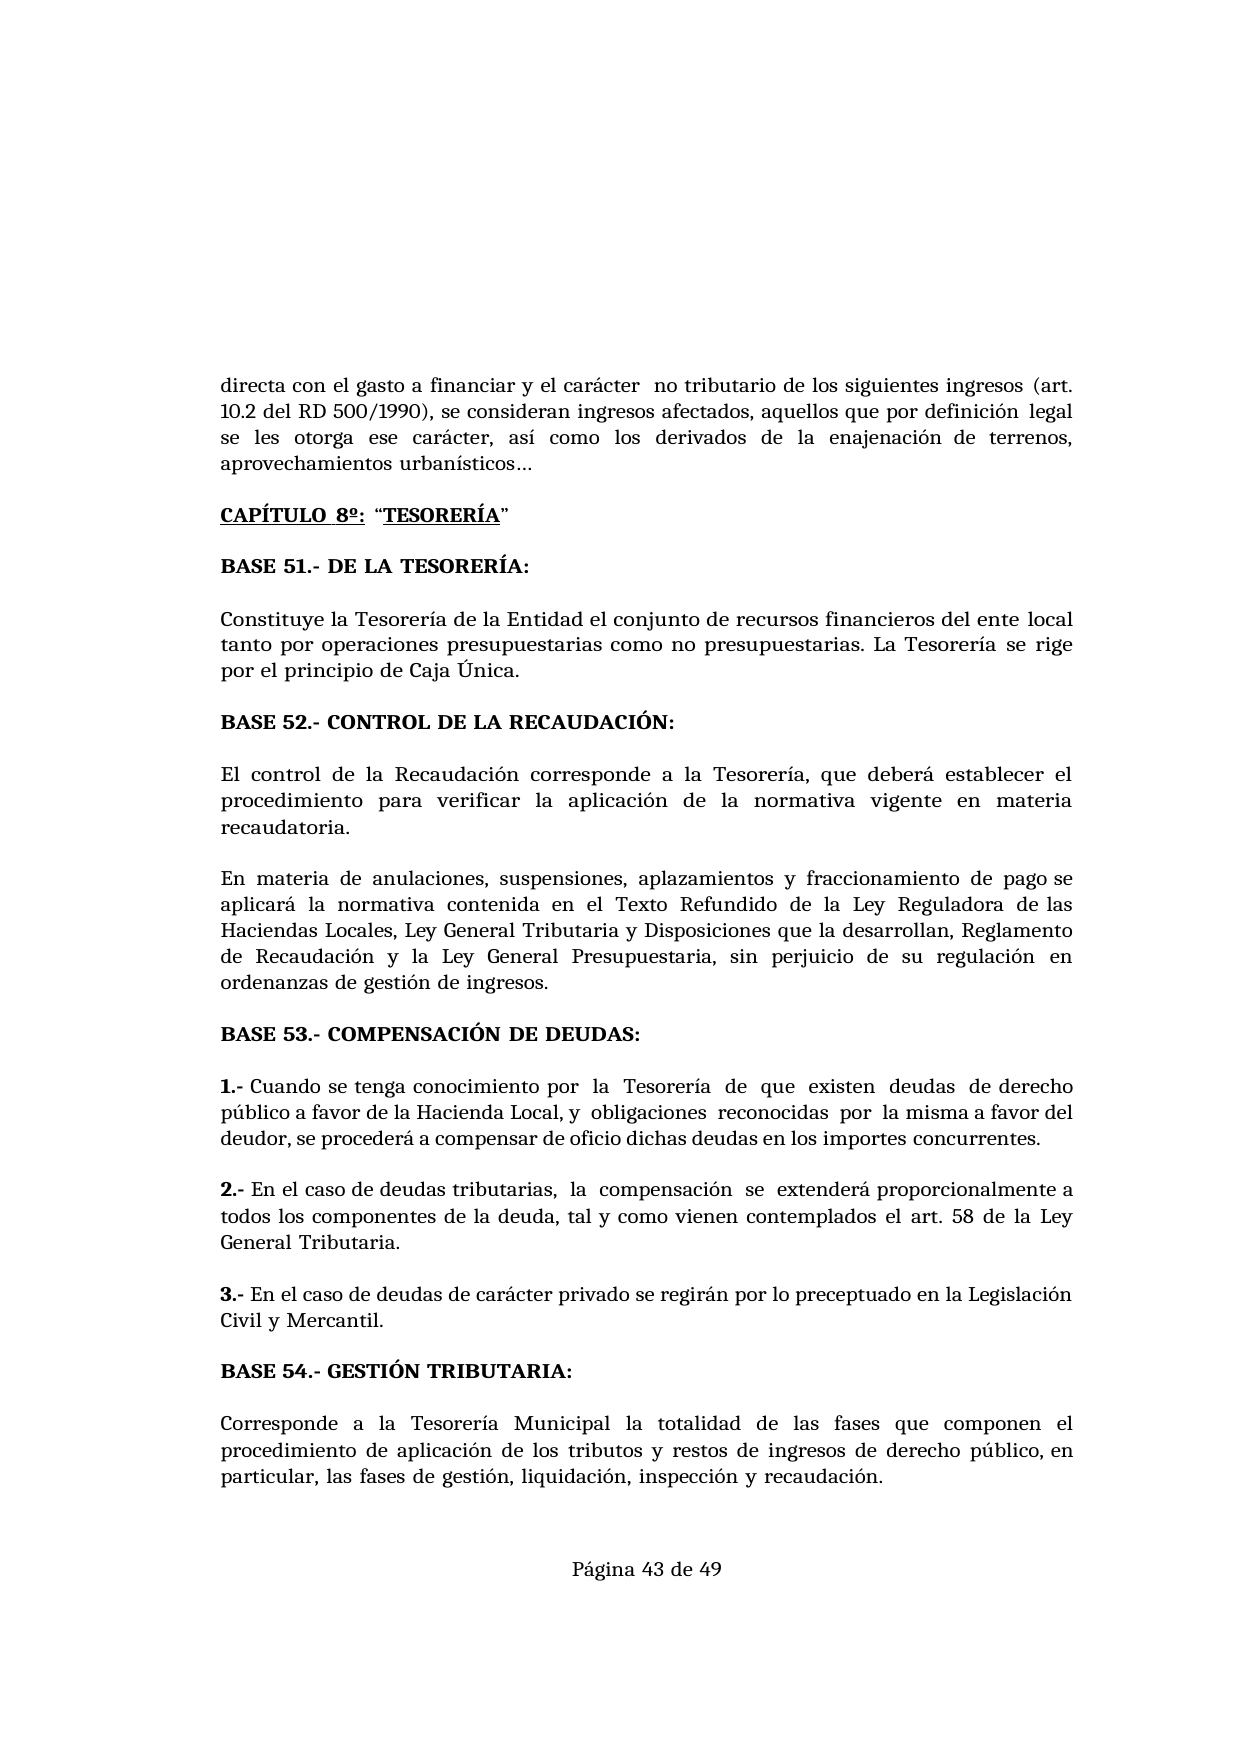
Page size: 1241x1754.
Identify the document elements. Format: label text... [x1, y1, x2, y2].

text En materia de anulaciones, suspensiones, aplazamientos y fraccionamiento de pago se aplicará la normativa contenida en el Texto Refundido de la Ley Reguladora de las Haciendas Locales, Ley General Tributaria y Disposiciones que la desarrollan, Reglamento de Recaudación y la Ley General Presupuestaria, sin perjuicio de su regulación en ordenanzas de gestión de ingresos. [220, 867, 1073, 994]
text 1.- Cuando se tenga conocimiento por la Tesorería de que existen deudas de derecho público a favor de la Hacienda Local, y obligaciones reconocidas por la misma a favor del deudor, se procederá a compensar de oficio dichas deudas en los importes concurrentes. [220, 1074, 1073, 1150]
text 3.- En el caso de deudas de carácter privado se regirán por lo preceptuado en la Legislación Civil y Mercantil. [220, 1282, 1073, 1332]
text BASE 51.- DE LA TESORERÍA: [220, 555, 1103, 579]
subtitle BASE 54.- GESTIÓN TRIBUTARIA: [220, 1360, 1103, 1384]
text Corresponde a la Tesorería Municipal la totalidad de las fases que componen el procedimiento de aplicación de los tributos y restos de ingresos de derecho público, en particular, las fases de gestión, liquidación, inspección y recaudación. [220, 1412, 1073, 1489]
text 2.- En el caso de deudas tributarias, la compensación se extenderá proporcionalmente a todos los componentes de la deuda, tal y como vienen contemplados el art. 58 de la Ley General Tributaria. [220, 1178, 1073, 1255]
text Página 43 de 49 [190, 1558, 1103, 1582]
subtitle BASE 52.- CONTROL DE LA RECAUDACIÓN: [220, 711, 1103, 735]
text Constituye la Tesorería de la Entidad el conjunto de recursos financieros del ente local tanto por operaciones presupuestarias como no presupuestarias. La Tesorería se rige por el principio de Caja Única. [220, 607, 1073, 683]
text El control de la Recaudación corresponde a la Tesorería, que deberá establecer el procedimiento para verificar la aplicación de la normativa vigente en materia recaudatoria. [220, 763, 1073, 839]
subtitle CAPÍTULO 8º: “TESORERÍA” [220, 503, 1103, 527]
subtitle BASE 53.- COMPENSACIÓN DE DEUDAS: [220, 1022, 1103, 1046]
text directa con el gasto a financiar y el carácter no tributario de los siguientes ingresos (art. 10.2 del RD 500/1990), se consideran ingresos afectados, aquellos que por definición legal se les otorga ese carácter, así como los derivados de la enajenación de terrenos, aprovechamientos urbanísticos… [220, 374, 1073, 475]
